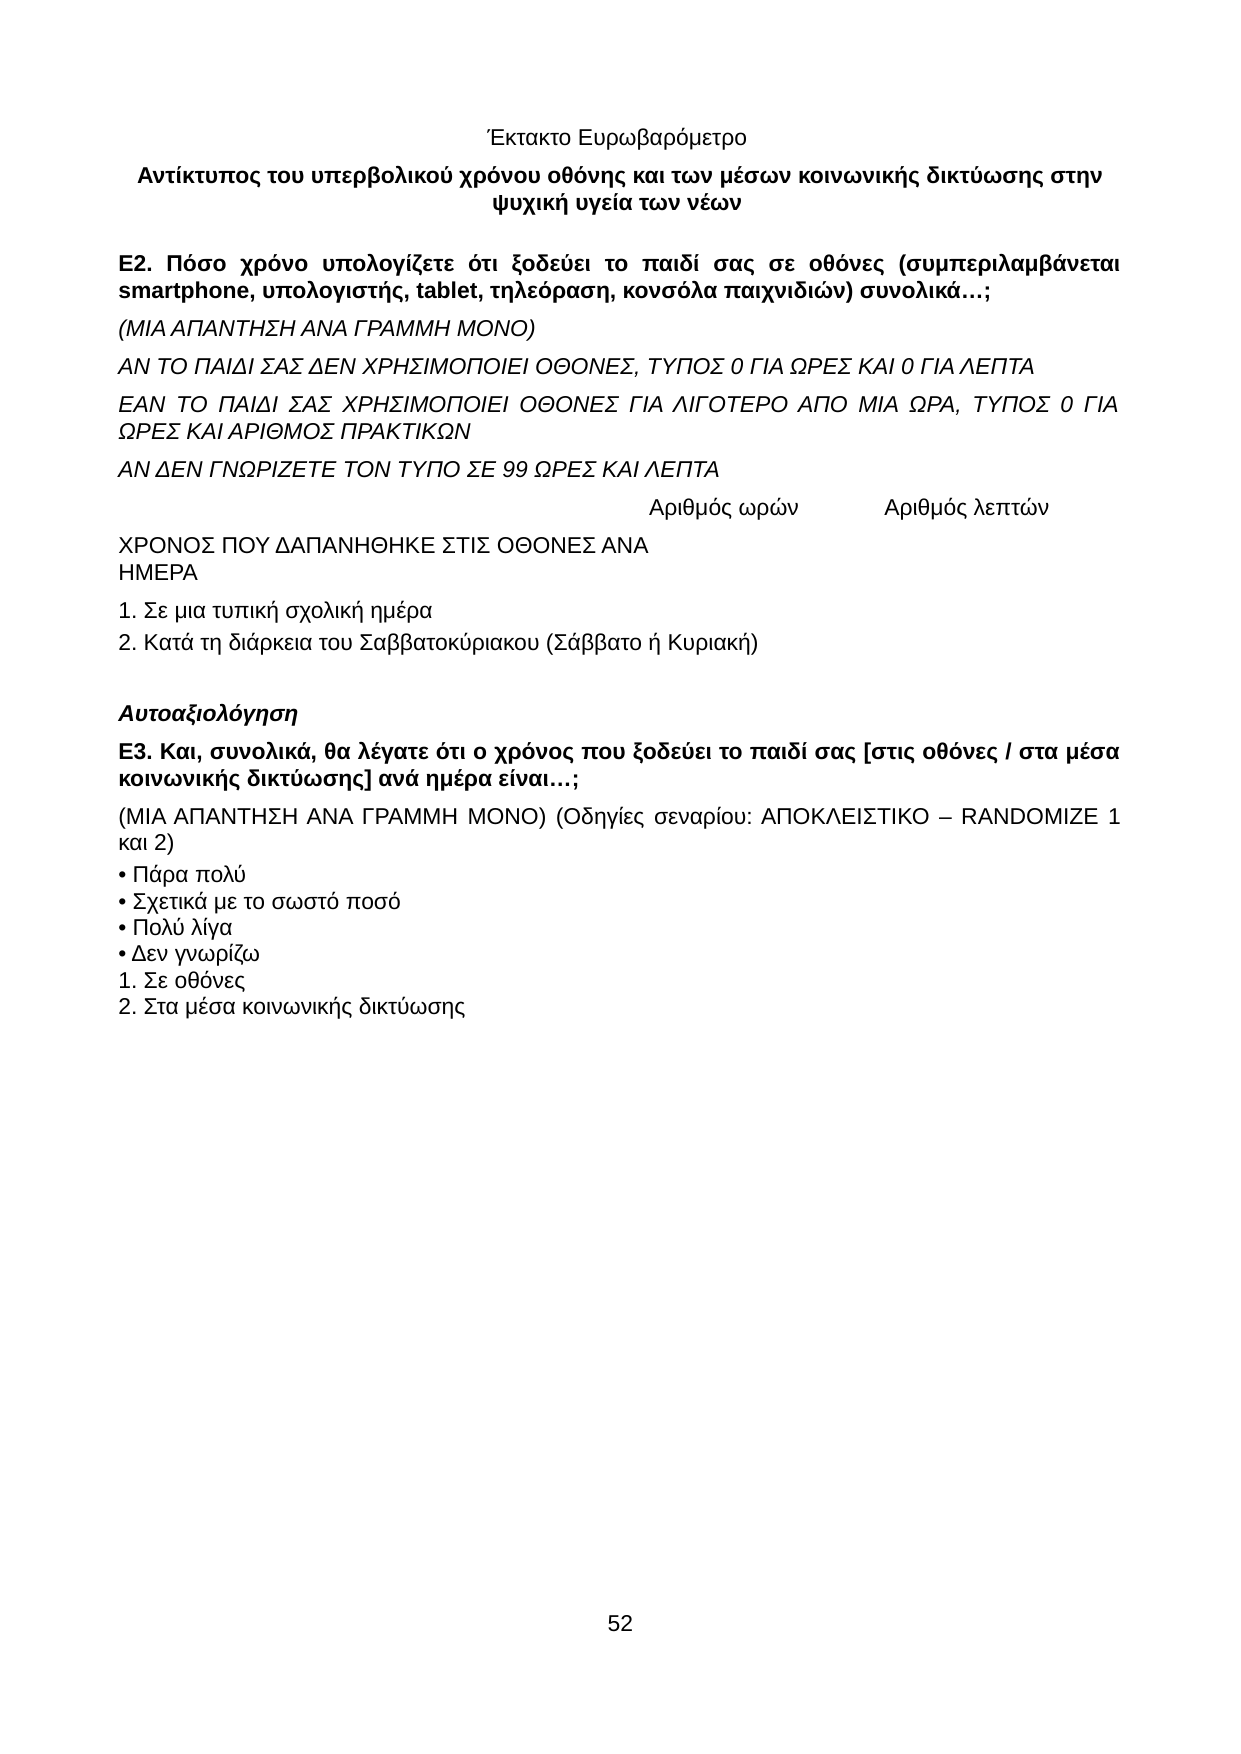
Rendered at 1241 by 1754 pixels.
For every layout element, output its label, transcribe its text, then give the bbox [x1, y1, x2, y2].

text ΕΑΝ ΤΟ ΠΑΙΔΙ ΣΑΣ ΧΡΗΣΙΜΟΠΟΙΕΙ ΟΘΟΝΕΣ ΓΙΑ ΛΙΓΟΤΕΡΟ ΑΠΟ ΜΙΑ ΩΡΑ, ΤΥΠΟΣ 0 ΓΙΑ ΩΡΕΣ ΚΑΙ ΑΡΙΘΜΟΣ ΠΡΑΚΤΙΚΩΝ [118, 391, 1122, 444]
table_cell [884, 527, 1122, 591]
text Αυτοαξιολόγηση [118, 700, 1122, 726]
table_cell [649, 527, 884, 591]
text 1. Σε οθόνες [118, 967, 1122, 993]
text ΑΝ ΤΟ ΠΑΙΔΙ ΣΑΣ ΔΕΝ ΧΡΗΣΙΜΟΠΟΙΕΙ ΟΘΟΝΕΣ, ΤΥΠΟΣ 0 ΓΙΑ ΩΡΕΣ ΚΑΙ 0 ΓΙΑ ΛΕΠΤΑ [118, 353, 1122, 379]
text • Σχετικά με το σωστό ποσό [118, 888, 1122, 914]
text Ε3. Και, συνολικά, θα λέγατε ότι ο χρόνος που ξοδεύει το παιδί σας [στις οθόνες / στα μέσα κοινωνικής δικτύωσης] ανά ημέρα είναι…; [118, 738, 1122, 791]
table_cell ΧΡΟΝΟΣ ΠΟΥ ΔΑΠΑΝΗΘΗΚΕ ΣΤΙΣ ΟΘΟΝΕΣ ΑΝΑ ΗΜΕΡΑ [118, 527, 649, 591]
text • Πολύ λίγα [118, 914, 1122, 940]
text (ΜΙΑ ΑΠΑΝΤΗΣΗ ΑΝΑ ΓΡΑΜΜΗ ΜΟΝΟ) [118, 315, 1122, 341]
text (ΜΙΑ ΑΠΑΝΤΗΣΗ ΑΝΑ ΓΡΑΜΜΗ ΜΟΝΟ) (Οδηγίες σεναρίου: ΑΠΟΚΛΕΙΣΤΙΚΟ – RANDOMIZE 1 και 2) [118, 803, 1122, 855]
text • Πάρα πολύ [118, 861, 1122, 888]
text 2. Στα μέσα κοινωνικής δικτύωσης [118, 993, 1122, 1019]
text ΑΝ ΔΕΝ ΓΝΩΡΙΖΕΤΕ ΤΟΝ ΤΥΠΟ ΣΕ 99 ΩΡΕΣ ΚΑΙ ΛΕΠΤΑ [118, 456, 1122, 482]
table_header [118, 488, 649, 527]
text 1. Σε μια τυπική σχολική ημέρα [118, 597, 1122, 623]
table_header Αριθμός ωρών [649, 488, 884, 527]
text Ε2. Πόσο χρόνο υπολογίζετε ότι ξοδεύει το παιδί σας σε οθόνες (συμπεριλαμβάνεται smartphone, υπολογιστής, tablet, τηλεόραση, κονσόλα παιχνιδιών) συνολικά…; [118, 250, 1122, 303]
table_header Αριθμός λεπτών [884, 488, 1122, 527]
text 2. Κατά τη διάρκεια του Σαββατοκύριακου (Σάββατο ή Κυριακή) [118, 629, 1122, 656]
text • Δεν γνωρίζω [118, 940, 1122, 967]
